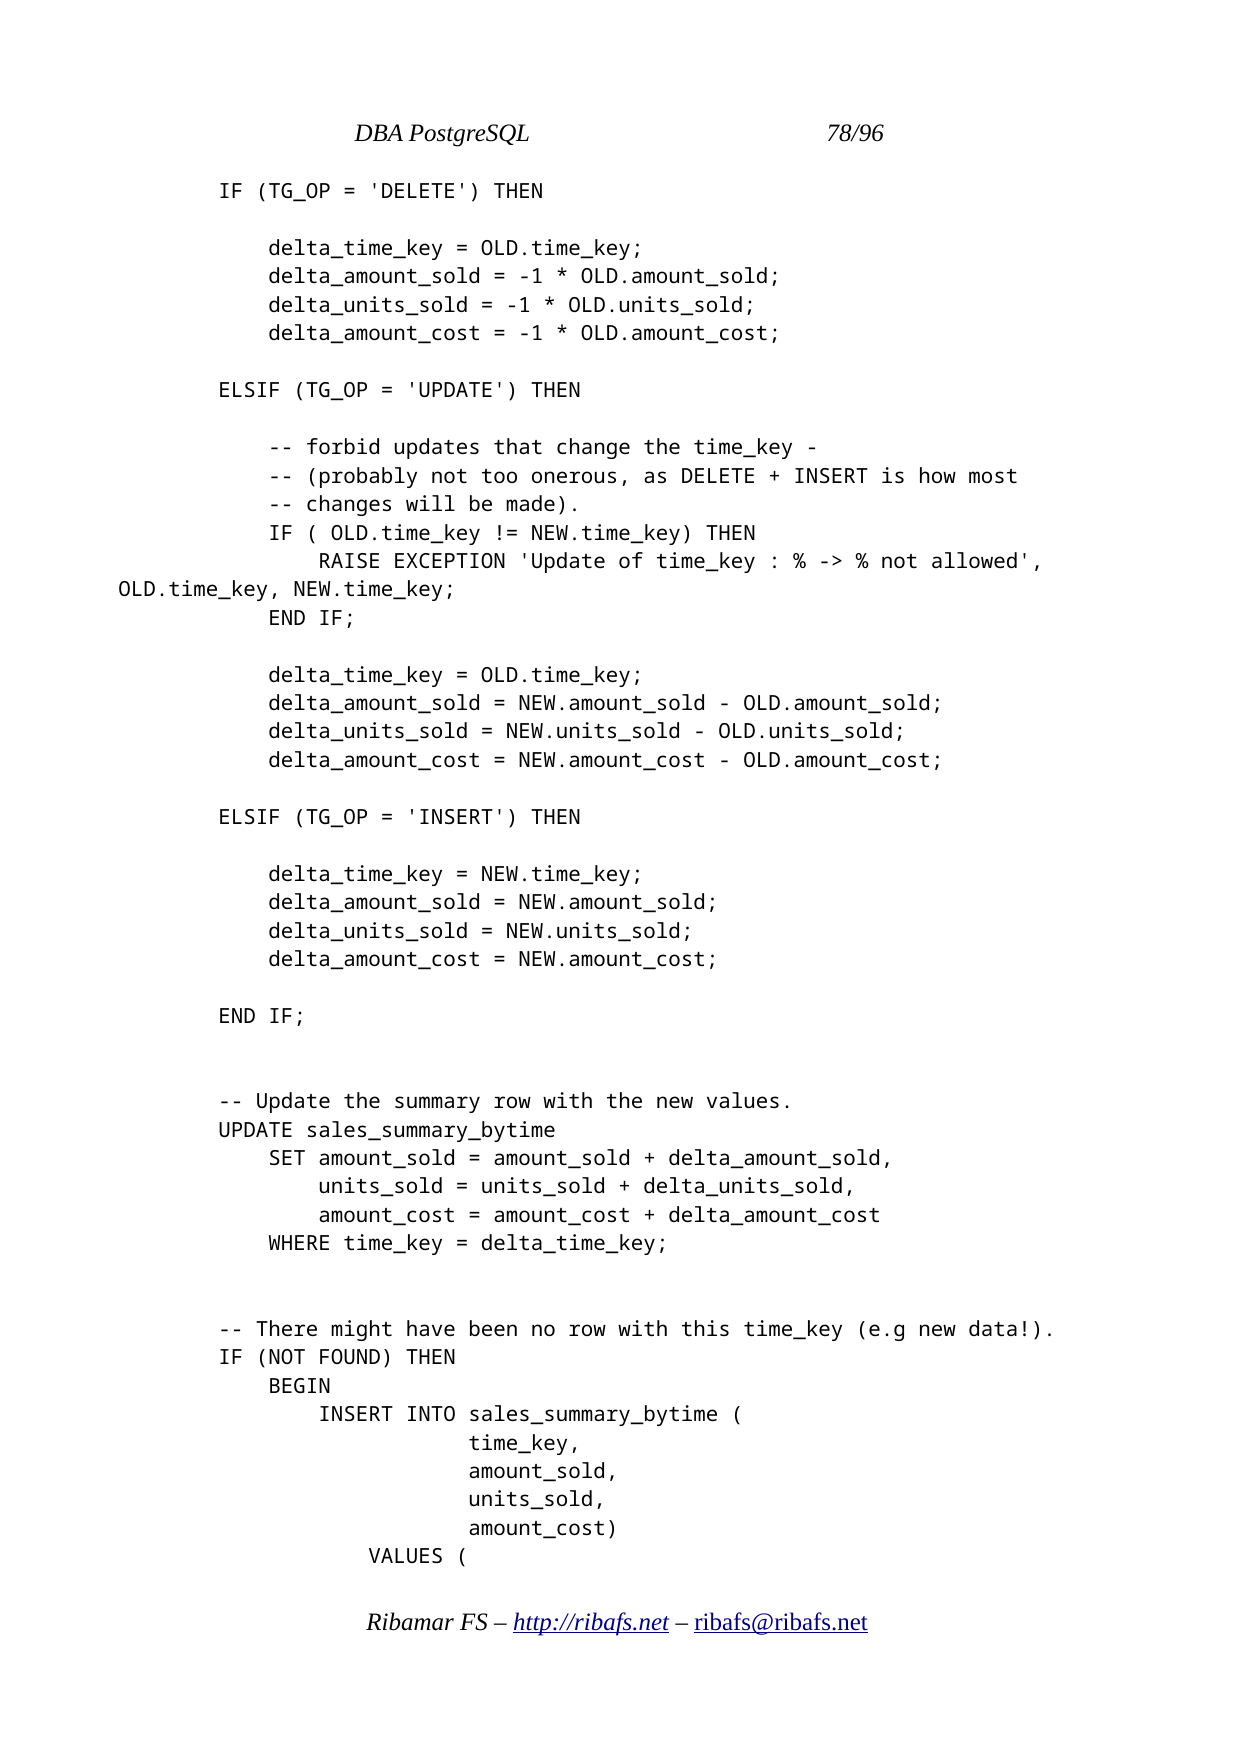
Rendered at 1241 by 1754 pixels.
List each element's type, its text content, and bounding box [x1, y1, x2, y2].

text time_key, [118, 1428, 1122, 1456]
text -- forbid updates that change the time_key - [118, 432, 1122, 461]
text delta_amount_cost = -1 * OLD.amount_cost; [118, 318, 1122, 347]
text delta_amount_sold = NEW.amount_sold; [118, 887, 1122, 916]
text -- (probably not too onerous, as DELETE + INSERT is how most [118, 461, 1122, 489]
text BEGIN [118, 1371, 1122, 1399]
text amount_sold, [118, 1456, 1122, 1484]
text END IF; [118, 603, 1122, 631]
text units_sold = units_sold + delta_units_sold, [118, 1172, 1122, 1200]
text ELSIF (TG_OP = 'UPDATE') THEN [118, 375, 1122, 404]
text SET amount_sold = amount_sold + delta_amount_sold, [118, 1143, 1122, 1172]
text IF (NOT FOUND) THEN [118, 1342, 1122, 1371]
text delta_amount_sold = -1 * OLD.amount_sold; [118, 262, 1122, 290]
text INSERT INTO sales_summary_bytime ( [118, 1399, 1122, 1428]
text IF (TG_OP = 'DELETE') THEN [118, 176, 1122, 205]
text delta_amount_cost = NEW.amount_cost; [118, 944, 1122, 973]
text delta_units_sold = NEW.units_sold - OLD.units_sold; [118, 717, 1122, 745]
text VALUES ( [118, 1541, 1122, 1570]
text -- There might have been no row with this time_key (e.g new data!). [118, 1314, 1122, 1342]
text IF ( OLD.time_key != NEW.time_key) THEN [118, 518, 1122, 546]
text amount_cost) [118, 1513, 1122, 1541]
text delta_amount_sold = NEW.amount_sold - OLD.amount_sold; [118, 688, 1122, 717]
text -- Update the summary row with the new values. [118, 1086, 1122, 1115]
text delta_time_key = OLD.time_key; [118, 233, 1122, 262]
text RAISE EXCEPTION 'Update of time_key : % -> % not allowed', OLD.time_key, NEW.time_key; [118, 546, 1122, 603]
text UPDATE sales_summary_bytime [118, 1115, 1122, 1143]
text ELSIF (TG_OP = 'INSERT') THEN [118, 802, 1122, 830]
text amount_cost = amount_cost + delta_amount_cost [118, 1200, 1122, 1228]
text -- changes will be made). [118, 489, 1122, 518]
text units_sold, [118, 1484, 1122, 1513]
text WHERE time_key = delta_time_key; [118, 1228, 1122, 1257]
text delta_time_key = OLD.time_key; [118, 660, 1122, 688]
text delta_amount_cost = NEW.amount_cost - OLD.amount_cost; [118, 745, 1122, 773]
text delta_units_sold = NEW.units_sold; [118, 916, 1122, 944]
text delta_units_sold = -1 * OLD.units_sold; [118, 290, 1122, 318]
text END IF; [118, 1001, 1122, 1029]
text delta_time_key = NEW.time_key; [118, 859, 1122, 887]
